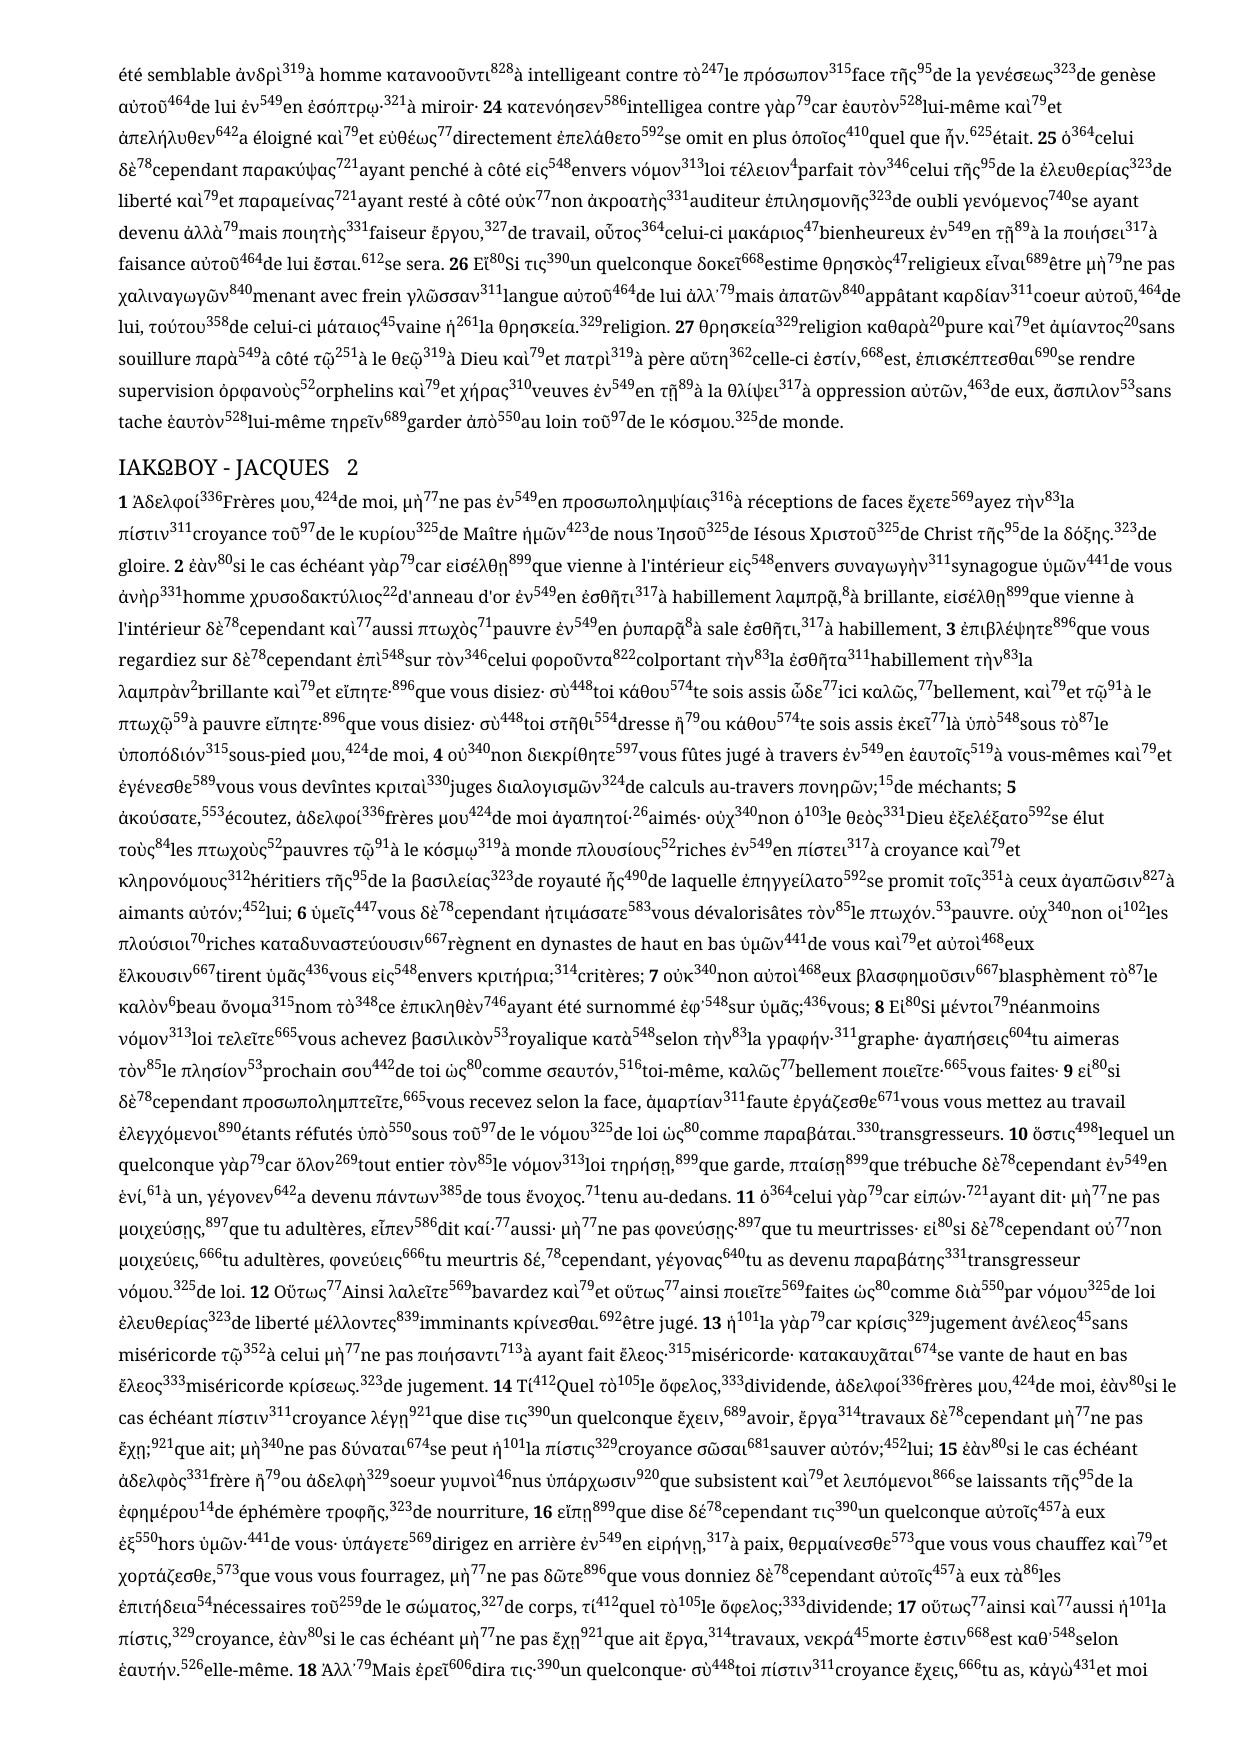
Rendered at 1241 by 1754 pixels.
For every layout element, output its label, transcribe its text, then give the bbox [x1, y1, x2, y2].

text 1 Ἀδελφοί336Frères μου,424de moi, μὴ77ne pas ἐν549en προσωπολημψίαις316à réceptions de faces ἔχετε569ayez τὴν83la πίστιν311croyance τοῦ97de le κυρίου325de Maître ἡμῶν423de nous Ἰησοῦ325de Iésous Χριστοῦ325de Christ τῆς95de la δόξης.323de gloire. 2 ἐὰν80si le cas échéant γὰρ79car εἰσέλθῃ899que vienne à l'intérieur εἰς548envers συναγωγὴν311synagogue ὑμῶν441de vous ἀνὴρ331homme χρυσοδακτύλιος22d'anneau d'or ἐν549en ἐσθῆτι317à habillement λαμπρᾷ,8à brillante, εἰσέλθῃ899que vienne à l'intérieur δὲ78cependant καὶ77aussi πτωχὸς71pauvre ἐν549en ῥυπαρᾷ8à sale ἐσθῆτι,317à habillement, 3 ἐπιβλέψητε896que vous regardiez sur δὲ78cependant ἐπὶ548sur τὸν346celui φοροῦντα822colportant τὴν83la ἐσθῆτα311habillement τὴν83la λαμπρὰν2brillante καὶ79et εἴπητε·896que vous disiez· σὺ448toi κάθου574te sois assis ὧδε77ici καλῶς,77bellement, καὶ79et τῷ91à le πτωχῷ59à pauvre εἴπητε·896que vous disiez· σὺ448toi στῆθι554dresse ἢ79ou κάθου574te sois assis ἐκεῖ77là ὑπὸ548sous τὸ87le ὑποπόδιόν315sous-pied μου,424de moi, 4 οὐ340non διεκρίθητε597vous fûtes jugé à travers ἐν549en ἑαυτοῖς519à vous-mêmes καὶ79et ἐγένεσθε589vous vous devîntes κριταὶ330juges διαλογισμῶν324de calculs au-travers πονηρῶν;15de méchants; 5 ἀκούσατε,553écoutez, ἀδελφοί336frères μου424de moi ἀγαπητοί·26aimés· οὐχ340non ὁ103le θεὸς331Dieu ἐξελέξατο592se élut τοὺς84les πτωχοὺς52pauvres τῷ91à le κόσμῳ319à monde πλουσίους52riches ἐν549en πίστει317à croyance καὶ79et κληρονόμους312héritiers τῆς95de la βασιλείας323de royauté ἧς490de laquelle ἐπηγγείλατο592se promit τοῖς351à ceux ἀγαπῶσιν827à aimants αὐτόν;452lui; 6 ὑμεῖς447vous δὲ78cependant ἠτιμάσατε583vous dévalorisâtes τὸν85le πτωχόν.53pauvre. οὐχ340non οἱ102les πλούσιοι70riches καταδυναστεύουσιν667règnent en dynastes de haut en bas ὑμῶν441de vous καὶ79et αὐτοὶ468eux ἕλκουσιν667tirent ὑμᾶς436vous εἰς548envers κριτήρια;314critères; 7 οὐκ340non αὐτοὶ468eux βλασφημοῦσιν667blasphèment τὸ87le καλὸν6beau ὄνομα315nom τὸ348ce ἐπικληθὲν746ayant été surnommé ἐφ᾽548sur ὑμᾶς;436vous; 8 Εἰ80Si μέντοι79néanmoins νόμον313loi τελεῖτε665vous achevez βασιλικὸν53royalique κατὰ548selon τὴν83la γραφήν·311graphe· ἀγαπήσεις604tu aimeras τὸν85le πλησίον53prochain σου442de toi ὡς80comme σεαυτόν,516toi-même, καλῶς77bellement ποιεῖτε·665vous faites· 9 εἰ80si δὲ78cependant προσωπολημπτεῖτε,665vous recevez selon la face, ἁμαρτίαν311faute ἐργάζεσθε671vous vous mettez au travail ἐλεγχόμενοι890étants réfutés ὑπὸ550sous τοῦ97de le νόμου325de loi ὡς80comme παραβάται.330transgresseurs. 10 ὅστις498lequel un quelconque γὰρ79car ὅλον269tout entier τὸν85le νόμον313loi τηρήσῃ,899que garde, πταίσῃ899que trébuche δὲ78cependant ἐν549en ἑνί,61à un, γέγονεν642a devenu πάντων385de tous ἔνοχος.71tenu au-dedans. 11 ὁ364celui γὰρ79car εἰπών·721ayant dit· μὴ77ne pas μοιχεύσῃς,897que tu adultères, εἶπεν586dit καί·77aussi· μὴ77ne pas φονεύσῃς·897que tu meurtrisses· εἰ80si δὲ78cependant οὐ77non μοιχεύεις,666tu adultères, φονεύεις666tu meurtris δέ,78cependant, γέγονας640tu as devenu παραβάτης331transgresseur νόμου.325de loi. 12 Οὕτως77Ainsi λαλεῖτε569bavardez καὶ79et οὕτως77ainsi ποιεῖτε569faites ὡς80comme διὰ550par νόμου325de loi ἐλευθερίας323de liberté μέλλοντες839imminants κρίνεσθαι.692être jugé. 13 ἡ101la γὰρ79car κρίσις329jugement ἀνέλεος45sans miséricorde τῷ352à celui μὴ77ne pas ποιήσαντι713à ayant fait ἔλεος·315miséricorde· κατακαυχᾶται674se vante de haut en bas ἔλεος333miséricorde κρίσεως.323de jugement. 14 Τί412Quel τὸ105le ὄφελος,333dividende, ἀδελφοί336frères μου,424de moi, ἐὰν80si le cas échéant πίστιν311croyance λέγῃ921que dise τις390un quelconque ἔχειν,689avoir, ἔργα314travaux δὲ78cependant μὴ77ne pas ἔχῃ;921que ait; μὴ340ne pas δύναται674se peut ἡ101la πίστις329croyance σῶσαι681sauver αὐτόν;452lui; 15 ἐὰν80si le cas échéant ἀδελφὸς331frère ἢ79ou ἀδελφὴ329soeur γυμνοὶ46nus ὑπάρχωσιν920que subsistent καὶ79et λειπόμενοι866se laissants τῆς95de la ἐφημέρου14de éphémère τροφῆς,323de nourriture, 16 εἴπῃ899que dise δέ78cependant τις390un quelconque αὐτοῖς457à eux ἐξ550hors ὑμῶν·441de vous· ὑπάγετε569dirigez en arrière ἐν549en εἰρήνῃ,317à paix, θερμαίνεσθε573que vous vous chauffez καὶ79et χορτάζεσθε,573que vous vous fourragez, μὴ77ne pas δῶτε896que vous donniez δὲ78cependant αὐτοῖς457à eux τὰ86les ἐπιτήδεια54nécessaires τοῦ259de le σώματος,327de corps, τί412quel τὸ105le ὄφελος;333dividende; 17 οὕτως77ainsi καὶ77aussi ἡ101la πίστις,329croyance, ἐὰν80si le cas échéant μὴ77ne pas ἔχῃ921que ait ἔργα,314travaux, νεκρά45morte ἐστιν668est καθ᾽548selon ἑαυτήν.526elle-même. 18 Ἀλλ᾽79Mais ἐρεῖ606dira τις·390un quelconque· σὺ448toi πίστιν311croyance ἔχεις,666tu as, κἀγὼ431et moi ἔργα314travaux ἔχω.664j'ai. δεῖξόν554montre μοι420à moi τὴν83la πίστιν311croyance σου442de toi χωρὶς552séparément τῶν98de les ἔργων,326de travaux, κἀγώ431et moi σοι439à toi δείξω602je montrerai ἐκ550hors τῶν98de les ἔργων326de travaux μου424de moi τὴν83la πίστιν.311croyance. 19 σὺ448toi πιστεύεις666tu crois ὅτι80en ce que εἷς47un ἐστιν668est ὁ103le θεός,331Dieu, καλῶς77bellement ποιεῖς·666tu fais· καὶ77aussi τὰ104les δαιμόνια332démons πιστεύουσιν667croient καὶ79et φρίσσουσιν.667frissonnent. 20 Θέλεις666Tu veux δὲ78cependant γνῶναι,681connaître, ὦ304O ἄνθρωπε337être humain κενέ,27vide, ὅτι80en ce que ἡ101la πίστις329croyance χωρὶς552séparément τῶν98de les ἔργων326de travaux ἀργή45sans travail ἐστιν;668est; 21 Ἀβραὰμ331Abraam ὁ103le πατὴρ331père ἡμῶν423de nous οὐκ340non ἐξ550hors ἔργων326de travaux ἐδικαιώθη600fut justifié ἀνενέγκας721ayant porté de bas en haut Ἰσαὰκ313Isaak τὸν85le υἱὸν313fils αὐτοῦ464de lui ἐπὶ548sur τὸ87le θυσιαστήριον;315autel des sacrifices; 22 βλέπεις666tu regardes ὅτι80en ce que ἡ261la πίστις329croyance συνήργει625travaillait avec τοῖς92à les ἔργοις320à travaux αὐτοῦ464de lui καὶ79et ἐκ550hors τῶν258de les ἔργων326de travaux ἡ261la πίστις329croyance ἐτελειώθη,600fut perfectionné, 23 καὶ79et ἐπληρώθη600fut fait plénitude ἡ101la γραφὴ329graphe ἡ362celle λέγουσα·838disante· ἐπίστευσεν586crut δὲ78cependant Ἀβραὰμ331Abraam τῷ91à le θεῷ,319à Dieu, καὶ79et ἐλογίσθη600fut calculé αὐτῷ458à lui εἰς548envers δικαιοσύνην311justice καὶ79et φίλος71ami θεοῦ325de Dieu ἐκλήθη.600fut appelé. 24 ὁρᾶτε665vous voyez ὅτι80en ce que ἐξ550hors ἔργων326de travaux δικαιοῦται680est justifié ἄνθρωπος331être humain καὶ79et οὐκ77non ἐκ550hors πίστεως323de croyance μόνον.77seulement. 25 ὁμοίως77semblablement δὲ78cependant καὶ77aussi Ῥαὰβ329Raab ἡ101la πόρνη329pornée οὐκ340non ἐξ550hors ἔργων326de travaux ἐδικαιώθη600fut justifié ὑποδεξαμένη738se ayante acceptée en dessous τοὺς84les ἀγγέλους312messagers καὶ79et ἑτέρᾳ119à autre-différente ὁδῷ317à chemin ἐκβαλοῦσα;719ayante éjectée; 26 ὥσπερ80comme certes γὰρ79car τὸ105le σῶμα333corps χωρὶς552séparément πνεύματος327de souffle νεκρόν49mort ἐστιν,668est, οὕτως77ainsi καὶ77aussi ἡ101la πίστις329croyance χωρὶς552séparément ἔργων326de travaux νεκρά45morte ἐστιν.668est. [118, 487, 1181, 1682]
text 1 Ἰάκωβος331Iakobos θεοῦ325de Dieu καὶ79et κυρίου325de Maître Ἰησοῦ325de Iésous Χριστοῦ325de Christ δοῦλος331mâle esclave ταῖς88à les δώδεκα182à douze φυλαῖς316à tribus ταῖς483à celles ἐν549en τῇ89à la διασπορᾷ317à dissémination χαίρειν.309être de joie. 2 Πᾶσαν267Toute χαρὰν311joie ἡγήσασθε,557que vous vous gouvernez, ἀδελφοί336frères μου,424de moi, ὅταν80lorsque le cas échéant πειρασμοῖς318à tentations περιπέσητε896que vous tombiez autour ποικίλοις,58à divers, 3 γινώσκοντες839connaissants ὅτι80en ce que τὸ105le δοκίμιον333moyen d'épreuve ὑμῶν441de vous τῆς95de la πίστεως323de croyance κατεργάζεται674se met au travail complètement ὑπομονήν.311résistance. 4 ἡ101la δὲ78cependant ὑπομονὴ329résistance ἔργον315travail τέλειον6parfait ἐχέτω,572ait, ἵνα80afin que ἦτε918que vous soyez τέλειοι70parfaits καὶ79et ὁλόκληροι70touts entiers en lots ἐν549en μηδενὶ380à pas un λειπόμενοι.866se laissants. 5 Εἰ80Si δέ78cependant τις390un quelconque ὑμῶν441de vous λείπεται674se laisse σοφίας,323de sagesse, αἰτείτω572demande παρὰ550à côté τοῦ358de celui διδόντος834de donnant θεοῦ325de Dieu πᾶσιν377à tous ἁπλῶς77simplement καὶ79et μὴ77ne pas ὀνειδίζοντος,834de réprouvant, καὶ79et δοθήσεται619sera donné αὐτῷ.458à lui. 6 αἰτείτω572demande δὲ78cependant ἐν549en πίστει317à croyance μηδὲν375pas un διακρινόμενος·867se jugeant à travers· ὁ364celui γὰρ79car διακρινόμενος867se jugeant à travers ἔοικεν642a été semblable κλύδωνι319à vague θαλάσσης323de mer ἀνεμιζομένῳ880à étant agité par le vent καὶ79et ῥιπιζομένῳ.880à étant éventé. 7 μὴ77ne pas γὰρ79car οἰέσθω576se imagine ὁ103le ἄνθρωπος331être humain ἐκεῖνος156celui-là ὅτι80en ce que λήμψεταί612se prendra τι375un quelconque παρὰ550à côté τοῦ97de le κυρίου,325de Maître, 8 ἀνὴρ331homme δίψυχος,22double d'âme, ἀκατάστατος47inétabli ἐν549en πάσαις272à toutes ταῖς88à les ὁδοῖς316à chemins αὐτοῦ.464de lui. 9 Καυχάσθω576Se vante δὲ78cependant ὁ103le ἀδελφὸς331frère ὁ103le ταπεινὸς22bas ἐν549en τῷ93à le ὕψει321à hauteur αὐτοῦ,464de lui, 10 ὁ103le δὲ78cependant πλούσιος71riche ἐν549en τῇ89à la ταπεινώσει317à bassesse αὐτοῦ,464de lui, ὅτι80en ce que ὡς80comme ἄνθος333fleur χόρτου325de herbe παρελεύσεται.612se passera à côté. 11 ἀνέτειλεν586leva de bas en haut γὰρ79car ὁ103le ἥλιος331soleil σὺν549avec τῷ251à le καύσωνι319à canicule καὶ79et ἐξήρανεν586sécha τὸν85le χόρτον,313herbe, καὶ79et τὸ105le ἄνθος333fleur αὐτοῦ464de lui ἐξέπεσεν,586tomba dehors, καὶ79et ἡ101la εὐπρέπεια329beauté τοῦ99de le προσώπου327de face αὐτοῦ464de lui ἀπώλετο·592se perdit au loin· οὕτως77ainsi καὶ77aussi ὁ103le πλούσιος71riche ἐν549en ταῖς88à les πορείαις316à démarches αὐτοῦ464de lui μαρανθήσεται.619sera fané. 12 Μακάριος47Bienheureux ἀνὴρ331homme ὃς498lequel ὑπομένει668résiste en restant sous πειρασμόν,313tentation, ὅτι80en ce que δόκιμος47approuvé γενόμενος740se ayant devenu λήμψεται612se prendra τὸν85le στέφανον313couronne τῆς95de la ζωῆς323de vie ὃν480lequel ἐπηγγείλατο592se promit τοῖς351à ceux ἀγαπῶσιν827à aimants αὐτόν.452lui. 13 μηδεὶς390pas un πειραζόμενος891étant mis en tentation λεγέτω572dise ὅτι80en ce que ἀπὸ550au loin θεοῦ325de Dieu πειράζομαι·676je suis mis en tentation· ὁ103le γὰρ79car θεὸς331Dieu ἀπείραστός47non tenté ἐστιν668est κακῶν,66de malicieux, πειράζει668met en tentation δὲ78cependant αὐτὸς469lui οὐδένα.373aucun. 14 ἕκαστος390chacun δὲ78cependant πειράζεται680est mis en tentation ὑπὸ550sous τῆς255de la ἰδίας125de en propre ἐπιθυμίας323de désir en fureur ἐξελκόμενος891étant tiré dehors καὶ79et δελεαζόμενος·891étant amorcé· 15 εἶτα77puis ἡ101la ἐπιθυμία329désir en fureur συλλαβοῦσα719ayante prise ensemble τίκτει668enfante ἁμαρτίαν,311faute, ἡ101la δὲ78cependant ἁμαρτία329faute ἀποτελεσθεῖσα758ayante étée finie de loin ἀποκύει668accouche au loin θάνατον.313trépas. 16 Μὴ77Ne pas πλανᾶσθε,577soyez égarés, ἀδελφοί336frères μου424de moi ἀγαπητοί.26aimés. 17 πᾶσα285toute δόσις329donation ἀγαθὴ20bonne καὶ79et πᾶν289tout δώρημα333don gratuit τέλειον24parfait ἄνωθέν77d'en haut ἐστιν668est καταβαῖνον842descendant ἀπὸ550au loin τοῦ97de le πατρὸς325de père τῶν98de les φώτων,326de lumières, παρ᾽549à côté ᾧ486à lequel οὐκ77non ἔνι668a dans παραλλαγὴ329changement de côté ἢ79ou τροπῆς323de tournure ἀποσκίασμα.333ombre projetée. 18 βουληθεὶς760ayant été eu dessein ἀπεκύησεν586accoucha au loin ἡμᾶς416nous λόγῳ319à discours ἀληθείας323de vérité εἰς548envers τὸ348ce εἶναι689être ἡμᾶς416nous ἀπαρχήν311prémisse τινα267une quelconque τῶν98de les αὐτοῦ464de lui κτισμάτων.326de créatures. 19 Ἴστε,566Ayez sus, ἀδελφοί336frères μου424de moi ἀγαπητοί·26aimés· ἔστω572soit δὲ78cependant πᾶς287tout ἄνθρωπος331être humain ταχὺς47prompt εἰς548envers τὸ348ce ἀκοῦσαι,681écouter, βραδὺς47lent εἰς548envers τὸ348ce λαλῆσαι,681bavarder, βραδὺς47lent εἰς548envers ὀργήν·311colère· 20 ὀργὴ329colère γὰρ79car ἀνδρὸς325de homme δικαιοσύνην311justice θεοῦ325de Dieu οὐκ77non ἐργάζεται.674se met au travail. 21 διὸ79c'est pourquoi ἀποθέμενοι739se ayants posés au loin πᾶσαν267toute ῥυπαρίαν311saleté καὶ79et περισσείαν311surabondance κακίας323de malice ἐν549en πραΰτητι317à douceur δέξασθε557que vous vous acceptez τὸν85le ἔμφυτον4naturé dans λόγον313discours τὸν346celui δυνάμενον849se pouvant σῶσαι681sauver τὰς82les ψυχὰς310âmes ὑμῶν.441de vous. 22 Γίνεσθε573Que vous vous devenez δὲ78cependant ποιηταὶ330faiseurs λόγου325de discours καὶ79et μὴ77ne pas μόνον77seulement ἀκροαταὶ330auditeurs παραλογιζόμενοι866se comptants à côté ἑαυτούς.515vous-mêmes. 23 ὅτι80en ce que εἴ80si τις390un quelconque ἀκροατὴς331auditeur λόγου325de discours ἐστὶν668est καὶ79et οὐ77non ποιητής,331faiseur, οὗτος364celui-ci ἔοικεν642a été semblable ἀνδρὶ319à homme κατανοοῦντι828à intelligeant contre τὸ247le πρόσωπον315face τῆς95de la γενέσεως323de genèse αὐτοῦ464de lui ἐν549en ἐσόπτρῳ·321à miroir· 24 κατενόησεν586intelligea contre γὰρ79car ἑαυτὸν528lui-même καὶ79et ἀπελήλυθεν642a éloigné καὶ79et εὐθέως77directement ἐπελάθετο592se omit en plus ὁποῖος410quel que ἦν.625était. 25 ὁ364celui δὲ78cependant παρακύψας721ayant penché à côté εἰς548envers νόμον313loi τέλειον4parfait τὸν346celui τῆς95de la ἐλευθερίας323de liberté καὶ79et παραμείνας721ayant resté à côté οὐκ77non ἀκροατὴς331auditeur ἐπιλησμονῆς323de oubli γενόμενος740se ayant devenu ἀλλὰ79mais ποιητὴς331faiseur ἔργου,327de travail, οὗτος364celui-ci μακάριος47bienheureux ἐν549en τῇ89à la ποιήσει317à faisance αὐτοῦ464de lui ἔσται.612se sera. 26 Εἴ80Si τις390un quelconque δοκεῖ668estime θρησκὸς47religieux εἶναι689être μὴ79ne pas χαλιναγωγῶν840menant avec frein γλῶσσαν311langue αὐτοῦ464de lui ἀλλ᾽79mais ἀπατῶν840appâtant καρδίαν311coeur αὐτοῦ,464de lui, τούτου358de celui-ci μάταιος45vaine ἡ261la θρησκεία.329religion. 27 θρησκεία329religion καθαρὰ20pure καὶ79et ἀμίαντος20sans souillure παρὰ549à côté τῷ251à le θεῷ319à Dieu καὶ79et πατρὶ319à père αὕτη362celle-ci ἐστίν,668est, ἐπισκέπτεσθαι690se rendre supervision ὀρφανοὺς52orphelins καὶ79et χήρας310veuves ἐν549en τῇ89à la θλίψει317à oppression αὐτῶν,463de eux, ἄσπιλον53sans tache ἑαυτὸν528lui-même τηρεῖν689garder ἀπὸ550au loin τοῦ97de le κόσμου.325de monde. [118, 59, 1181, 434]
text ΙΑΚΩΒΟΥ - JACQUES 2 [118, 452, 1181, 482]
